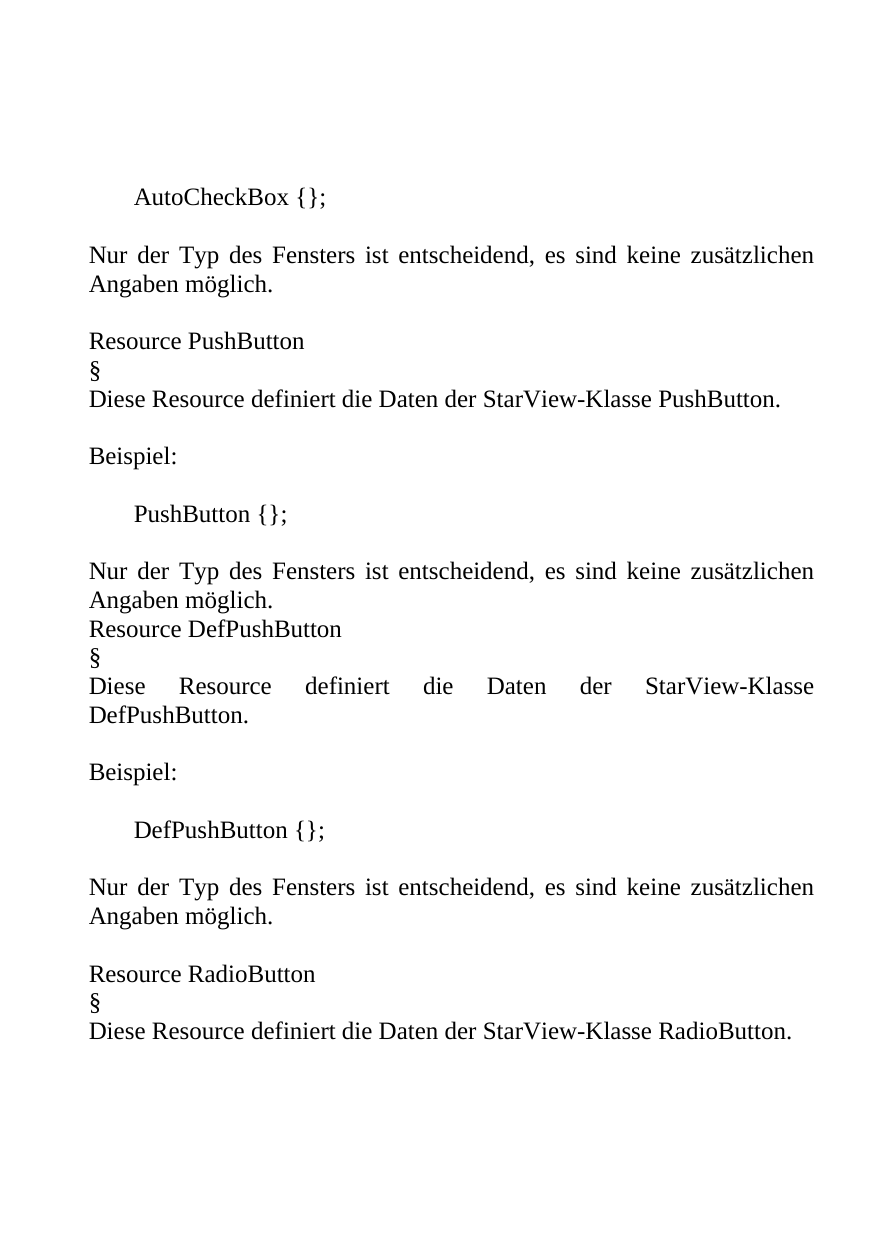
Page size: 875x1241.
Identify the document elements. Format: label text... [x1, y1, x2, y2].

text § [88, 642, 815, 671]
text Resource PushButton [88, 326, 815, 355]
text Beispiel: [88, 441, 815, 470]
text § [88, 355, 815, 384]
list AutoCheckBox {}; [88, 182, 815, 211]
text Resource RadioButton [88, 959, 815, 987]
text Diese Resource definiert die Daten der StarView-Klasse DefPushButton. [88, 671, 815, 729]
list PushButton {}; [88, 499, 815, 527]
text Nur der Typ des Fensters ist entscheidend, es sind keine zusätzlichen Angaben möglich. [88, 240, 815, 297]
text Nur der Typ des Fensters ist entscheidend, es sind keine zusätzlichen Angaben möglich. [88, 556, 815, 614]
text Nur der Typ des Fensters ist entscheidend, es sind keine zusätzlichen Angaben möglich. [88, 872, 815, 930]
text Resource DefPushButton [88, 614, 815, 642]
text Diese Resource definiert die Daten der StarView-Klasse PushButton. [88, 384, 815, 412]
text § [88, 987, 815, 1016]
list DefPushButton {}; [88, 815, 815, 844]
text Beispiel: [88, 757, 815, 786]
text Diese Resource definiert die Daten der StarView-Klasse RadioButton. [88, 1016, 815, 1045]
